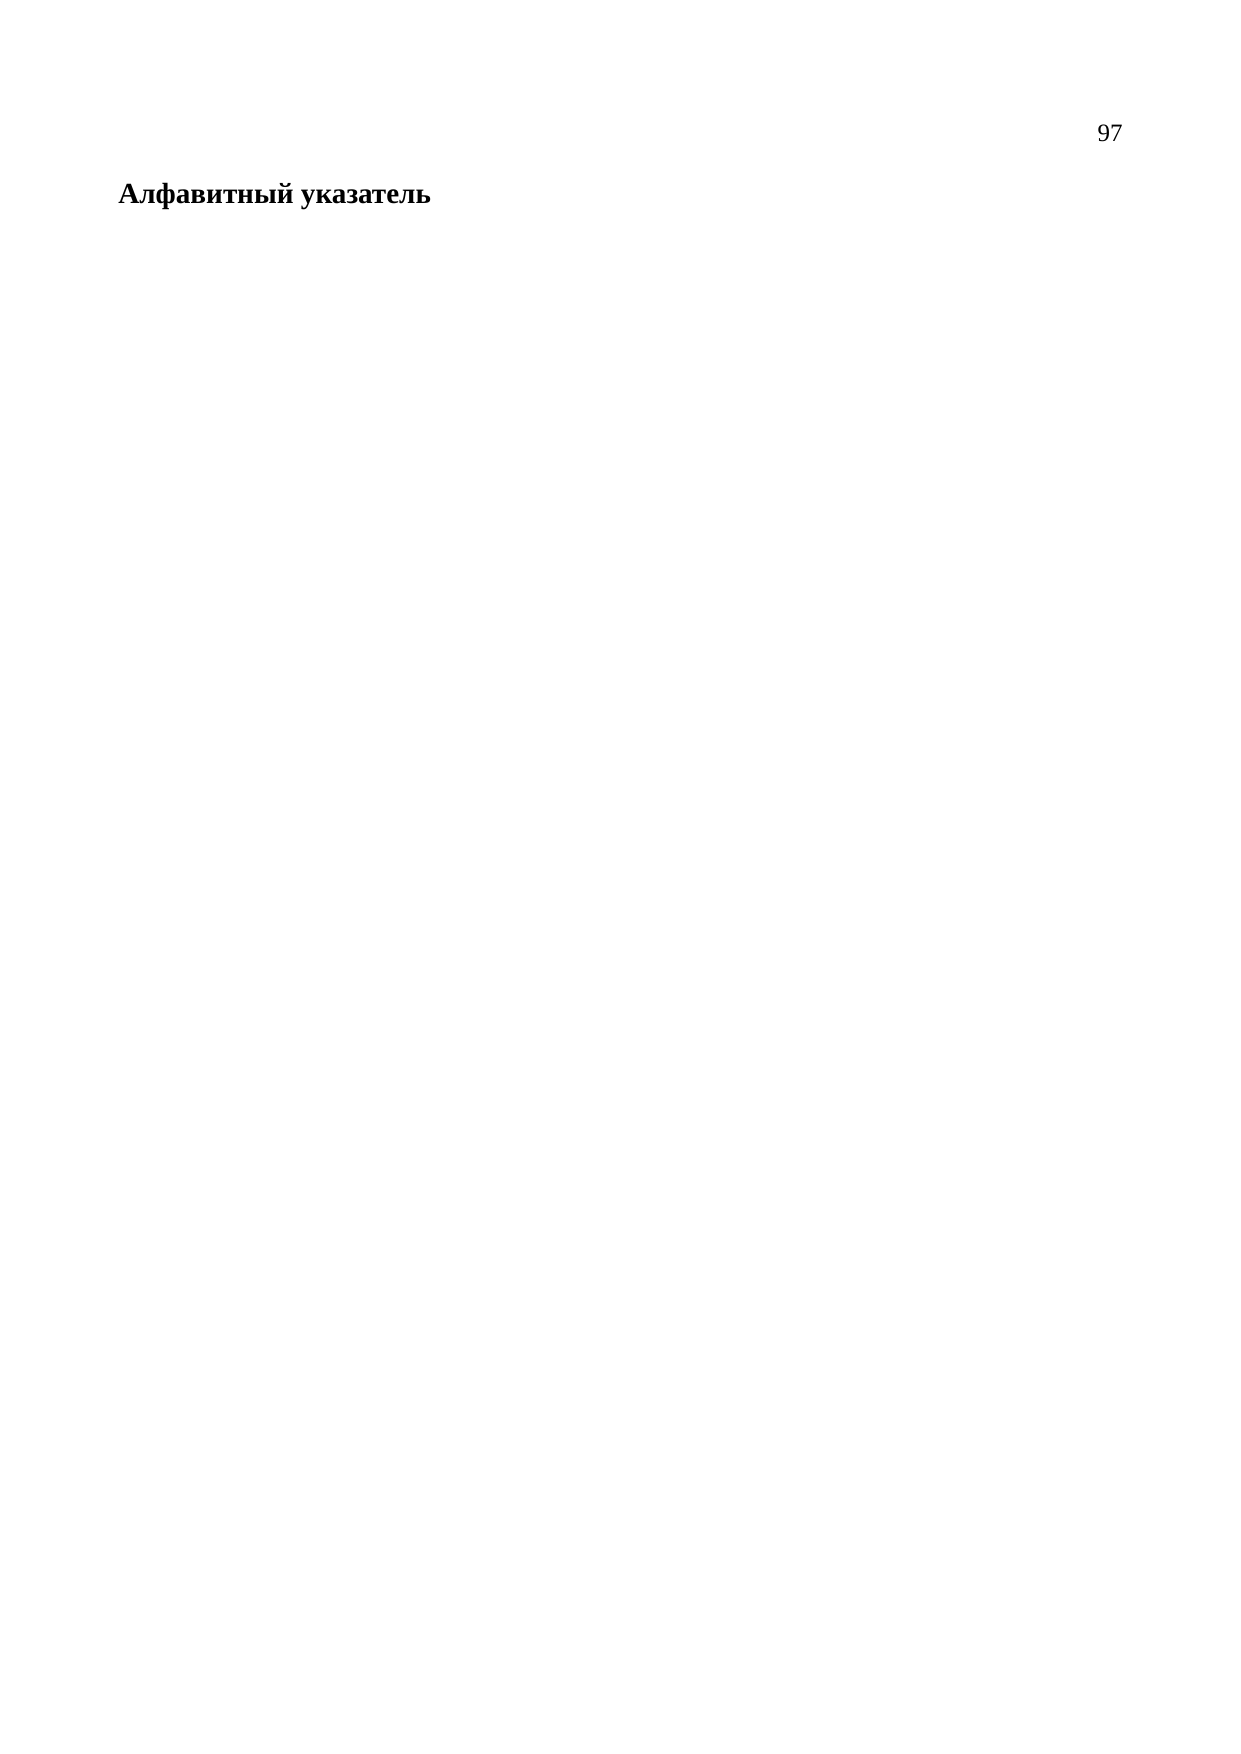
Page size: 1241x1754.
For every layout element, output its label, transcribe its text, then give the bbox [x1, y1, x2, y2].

subtitle Алфавитный указатель [118, 176, 1122, 210]
